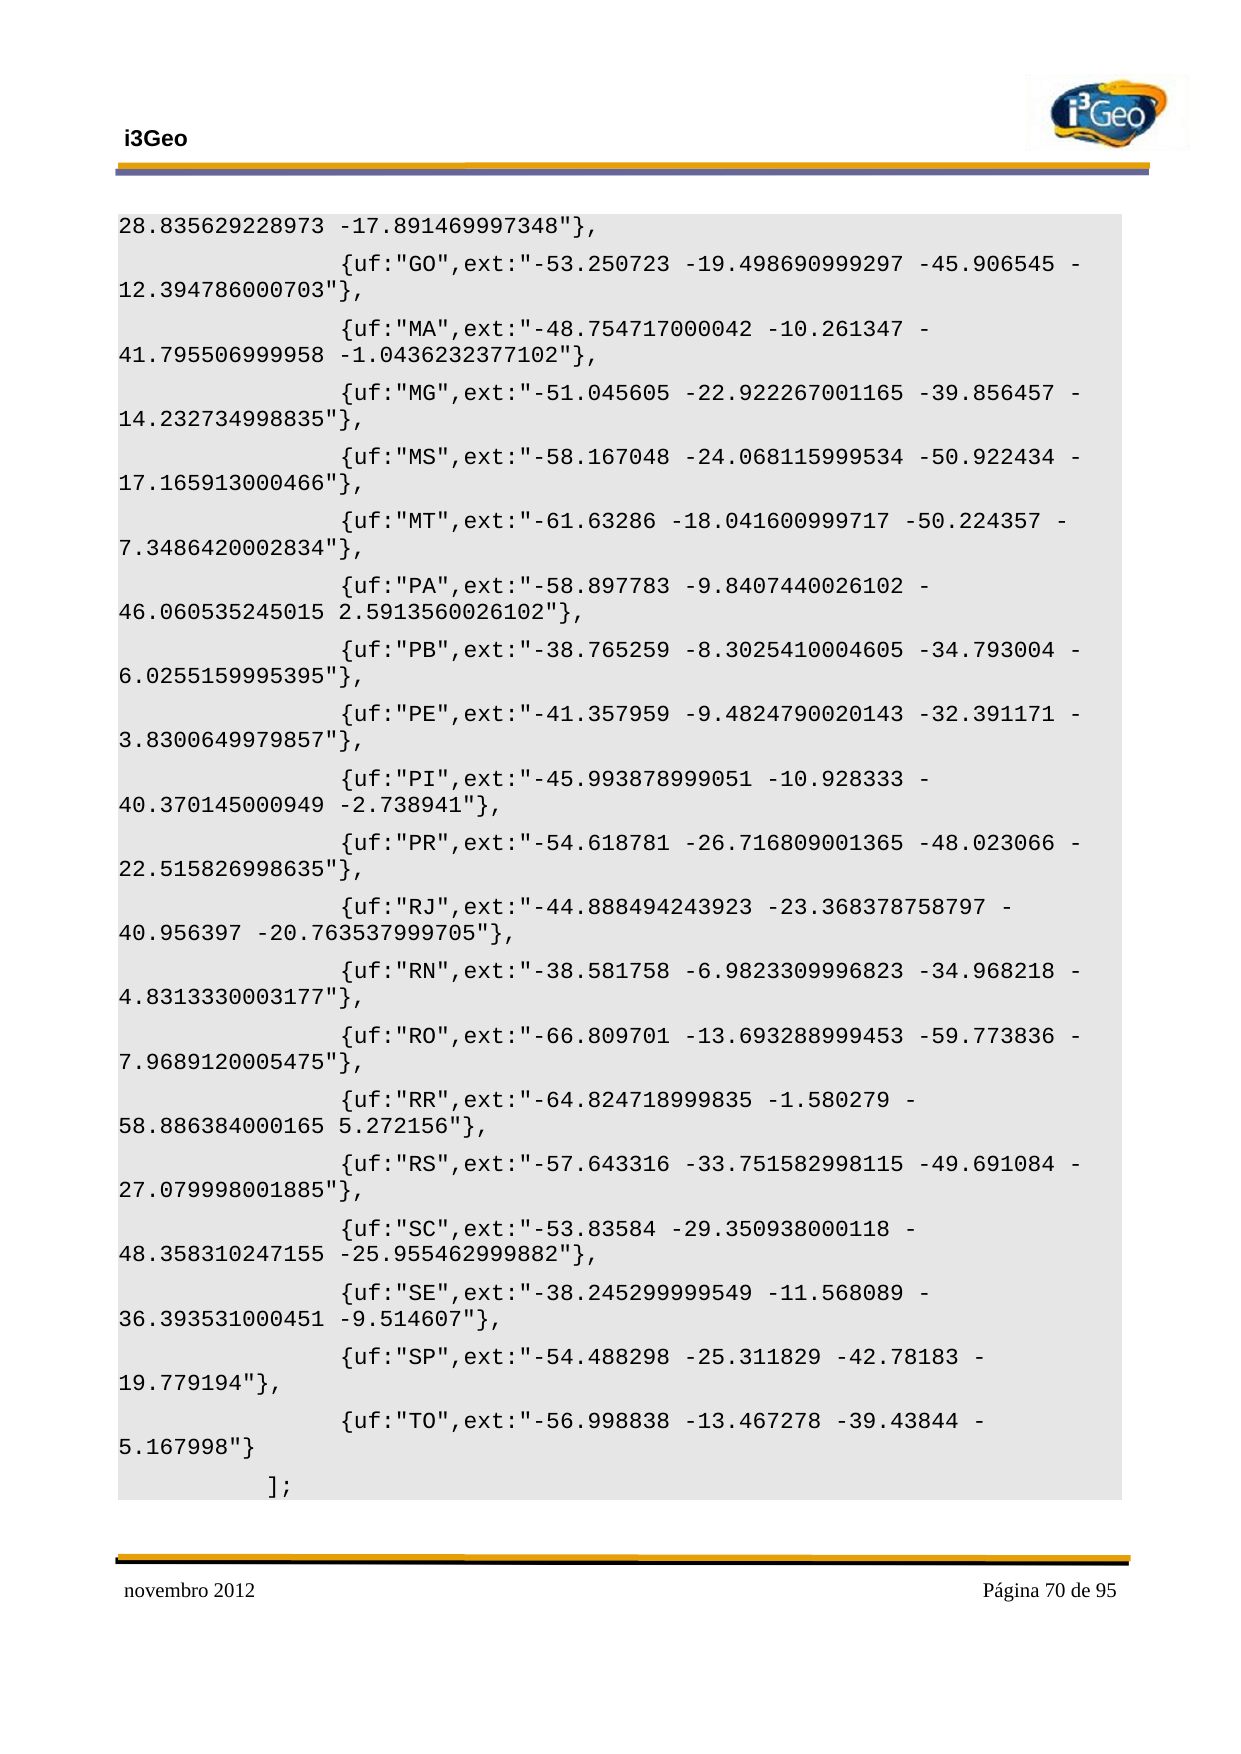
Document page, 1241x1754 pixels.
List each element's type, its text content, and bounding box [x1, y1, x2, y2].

text {uf:"RO",ext:"-66.809701 -13.693288999453 -59.773836 -7.9689120005475"}, [118, 1024, 1122, 1076]
text {uf:"SC",ext:"-53.83584 -29.350938000118 -48.358310247155 -25.955462999882"}, [118, 1217, 1122, 1269]
text {uf:"PE",ext:"-41.357959 -9.4824790020143 -32.391171 -3.8300649979857"}, [118, 703, 1122, 754]
text ]; [118, 1474, 1122, 1500]
text {uf:"GO",ext:"-53.250723 -19.498690999297 -45.906545 -12.394786000703"}, [118, 253, 1122, 305]
text {uf:"SP",ext:"-54.488298 -25.311829 -42.78183 -19.779194"}, [118, 1345, 1122, 1397]
text {uf:"RS",ext:"-57.643316 -33.751582998115 -49.691084 -27.079998001885"}, [118, 1153, 1122, 1204]
text {uf:"SE",ext:"-38.245299999549 -11.568089 -36.393531000451 -9.514607"}, [118, 1281, 1122, 1333]
text {uf:"TO",ext:"-56.998838 -13.467278 -39.43844 -5.167998"} [118, 1410, 1122, 1462]
text {uf:"PB",ext:"-38.765259 -8.3025410004605 -34.793004 -6.0255159995395"}, [118, 638, 1122, 690]
text {uf:"PI",ext:"-45.993878999051 -10.928333 -40.370145000949 -2.738941"}, [118, 767, 1122, 819]
text -28.835629228973 -17.891469997348"}, [118, 214, 1122, 240]
text {uf:"RN",ext:"-38.581758 -6.9823309996823 -34.968218 -4.8313330003177"}, [118, 960, 1122, 1012]
text {uf:"RJ",ext:"-44.888494243923 -23.368378758797 -40.956397 -20.763537999705"}, [118, 896, 1122, 947]
text {uf:"PA",ext:"-58.897783 -9.8407440026102 -46.060535245015 2.5913560026102"}, [118, 574, 1122, 626]
text {uf:"MA",ext:"-48.754717000042 -10.261347 -41.795506999958 -1.0436232377102"}, [118, 317, 1122, 369]
text {uf:"RR",ext:"-64.824718999835 -1.580279 -58.886384000165 5.272156"}, [118, 1088, 1122, 1140]
picture [1025, 74, 1191, 151]
text {uf:"MG",ext:"-51.045605 -22.922267001165 -39.856457 -14.232734998835"}, [118, 381, 1122, 433]
text {uf:"MS",ext:"-58.167048 -24.068115999534 -50.922434 -17.165913000466"}, [118, 446, 1122, 497]
text {uf:"PR",ext:"-54.618781 -26.716809001365 -48.023066 -22.515826998635"}, [118, 831, 1122, 883]
text {uf:"MT",ext:"-61.63286 -18.041600999717 -50.224357 -7.3486420002834"}, [118, 510, 1122, 562]
